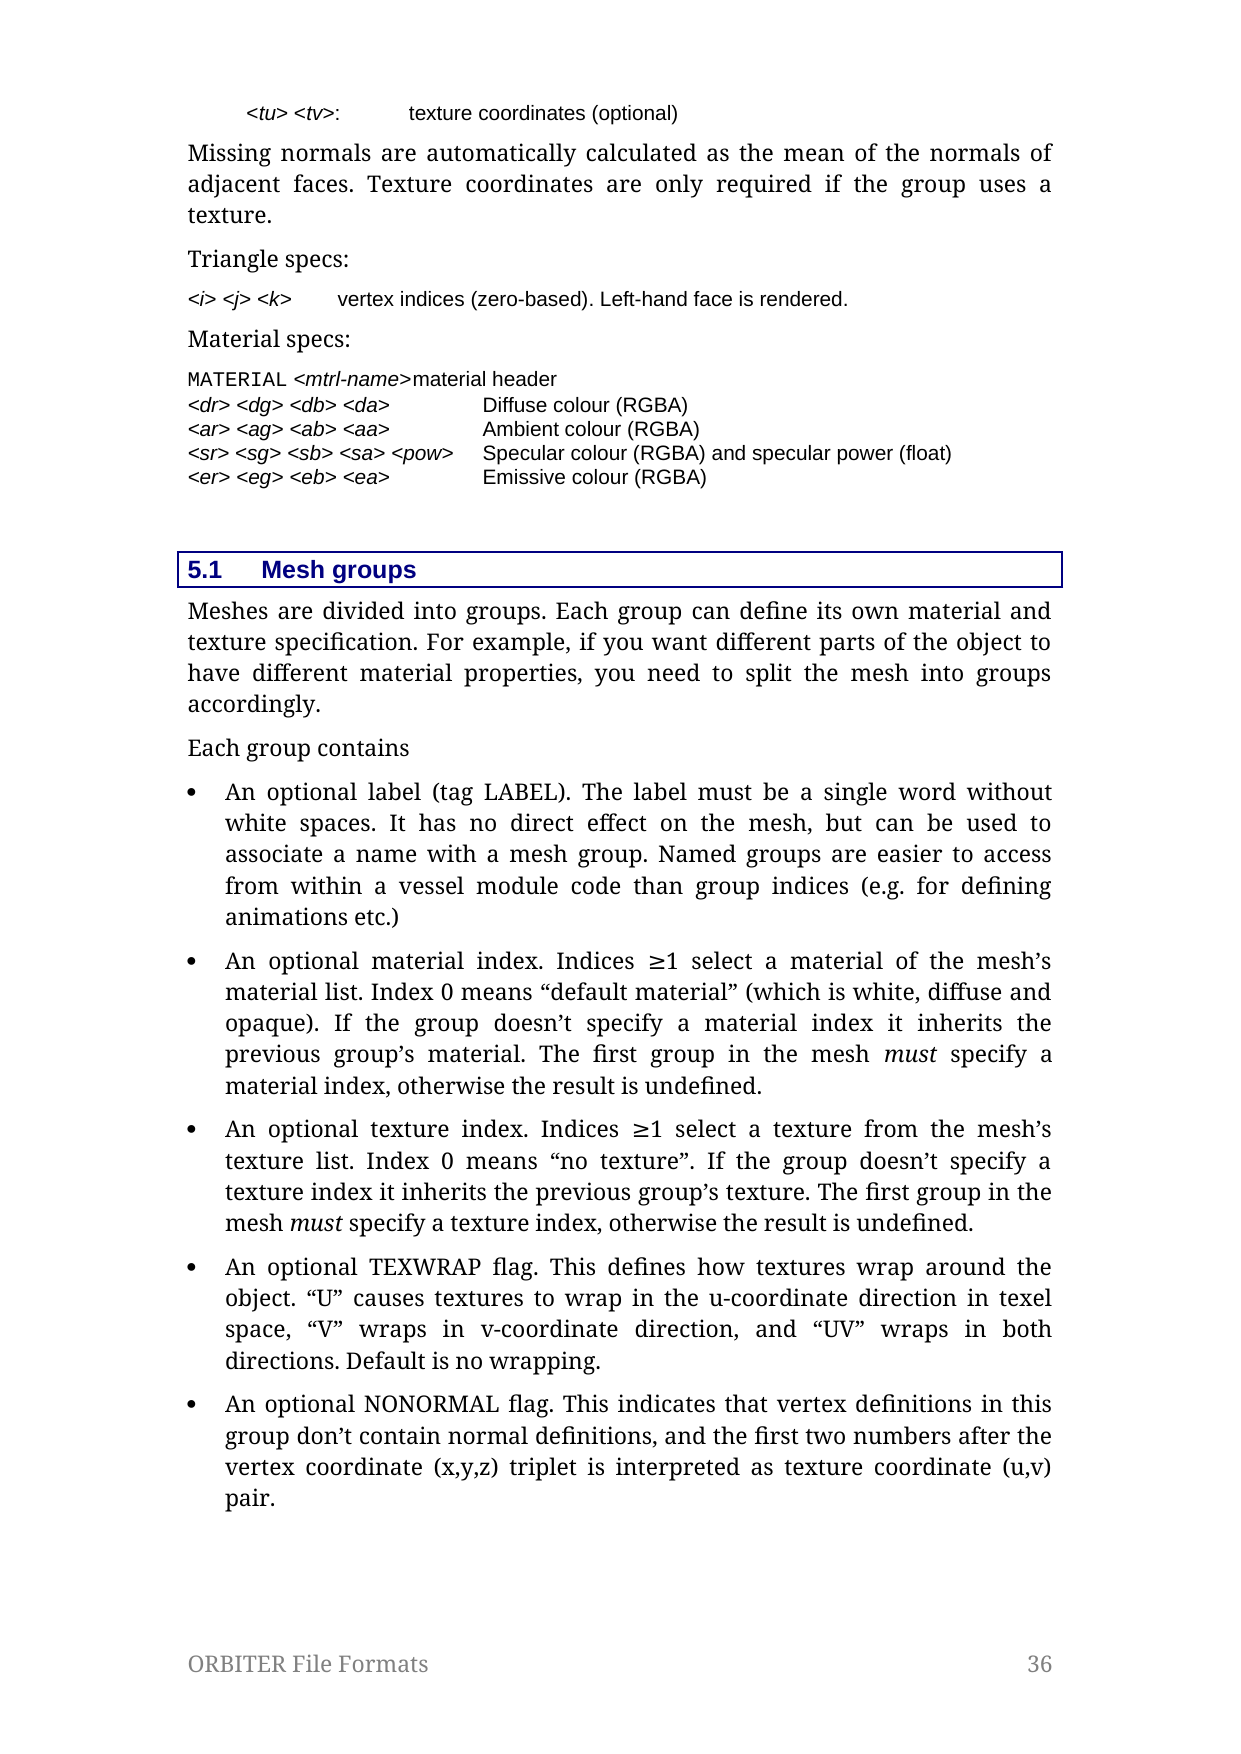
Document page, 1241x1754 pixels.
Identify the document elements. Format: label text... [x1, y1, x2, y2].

list An optional label (tag LABEL). The label must be a single word without white spaces. It has no direct effect on the mesh, but can be used to associate a name with a mesh group. Named groups are easier to access from within a vessel module code than group indices (e.g. for defining animations etc.) [187, 776, 1053, 932]
list An optional TEXWRAP flag. This defines how textures wrap around the object. “U” causes textures to wrap in the u-coordinate direction in texel space, “V” wraps in v-coordinate direction, and “UV” wraps in both directions. Default is no wrapping. [187, 1251, 1053, 1376]
text Triangle specs: [187, 243, 1053, 274]
text Missing normals are automatically calculated as the mean of the normals of adjacent faces. Texture coordinates are only required if the group uses a texture. [187, 137, 1053, 231]
text Each group contains [187, 732, 1053, 763]
subtitle Mesh groups [179, 553, 1061, 586]
text Material specs: [187, 323, 1053, 354]
text <i> <j> <k> vertex indices (zero-based). Left-hand face is rendered. [187, 287, 1053, 311]
text <sr> <sg> <sb> <sa> <pow> Specular colour (RGBA) and specular power (float) [187, 441, 1053, 465]
list An optional material index. Indices ≥1 select a material of the mesh’s material list. Index 0 means “default material” (which is white, diffuse and opaque). If the group doesn’t specify a material index it inherits the previous group’s material. The first group in the mesh must specify a material index, otherwise the result is undefined. [187, 944, 1053, 1101]
text <dr> <dg> <db> <da> Diffuse colour (RGBA) [187, 393, 1053, 417]
text <er> <eg> <eb> <ea> Emissive colour (RGBA) [187, 465, 1053, 489]
text <tu> <tv>: texture coordinates (optional) [187, 100, 1053, 124]
list An optional NONORMAL flag. This indicates that vertex definitions in this group don’t contain normal definitions, and the first two numbers after the vertex coordinate (x,y,z) triplet is interpreted as texture coordinate (u,v) pair. [187, 1388, 1053, 1513]
text MATERIAL <mtrl-name> material header [187, 367, 1053, 393]
list An optional texture index. Indices ≥1 select a texture from the mesh’s texture list. Index 0 means “no texture”. If the group doesn’t specify a texture index it inherits the previous group’s texture. The first group in the mesh must specify a texture index, otherwise the result is undefined. [187, 1113, 1053, 1238]
text Meshes are divided into groups. Each group can define its own material and texture specification. For example, if you want different parts of the object to have different material properties, you need to split the mesh into groups accordingly. [187, 594, 1053, 719]
text <ar> <ag> <ab> <aa> Ambient colour (RGBA) [187, 417, 1053, 441]
